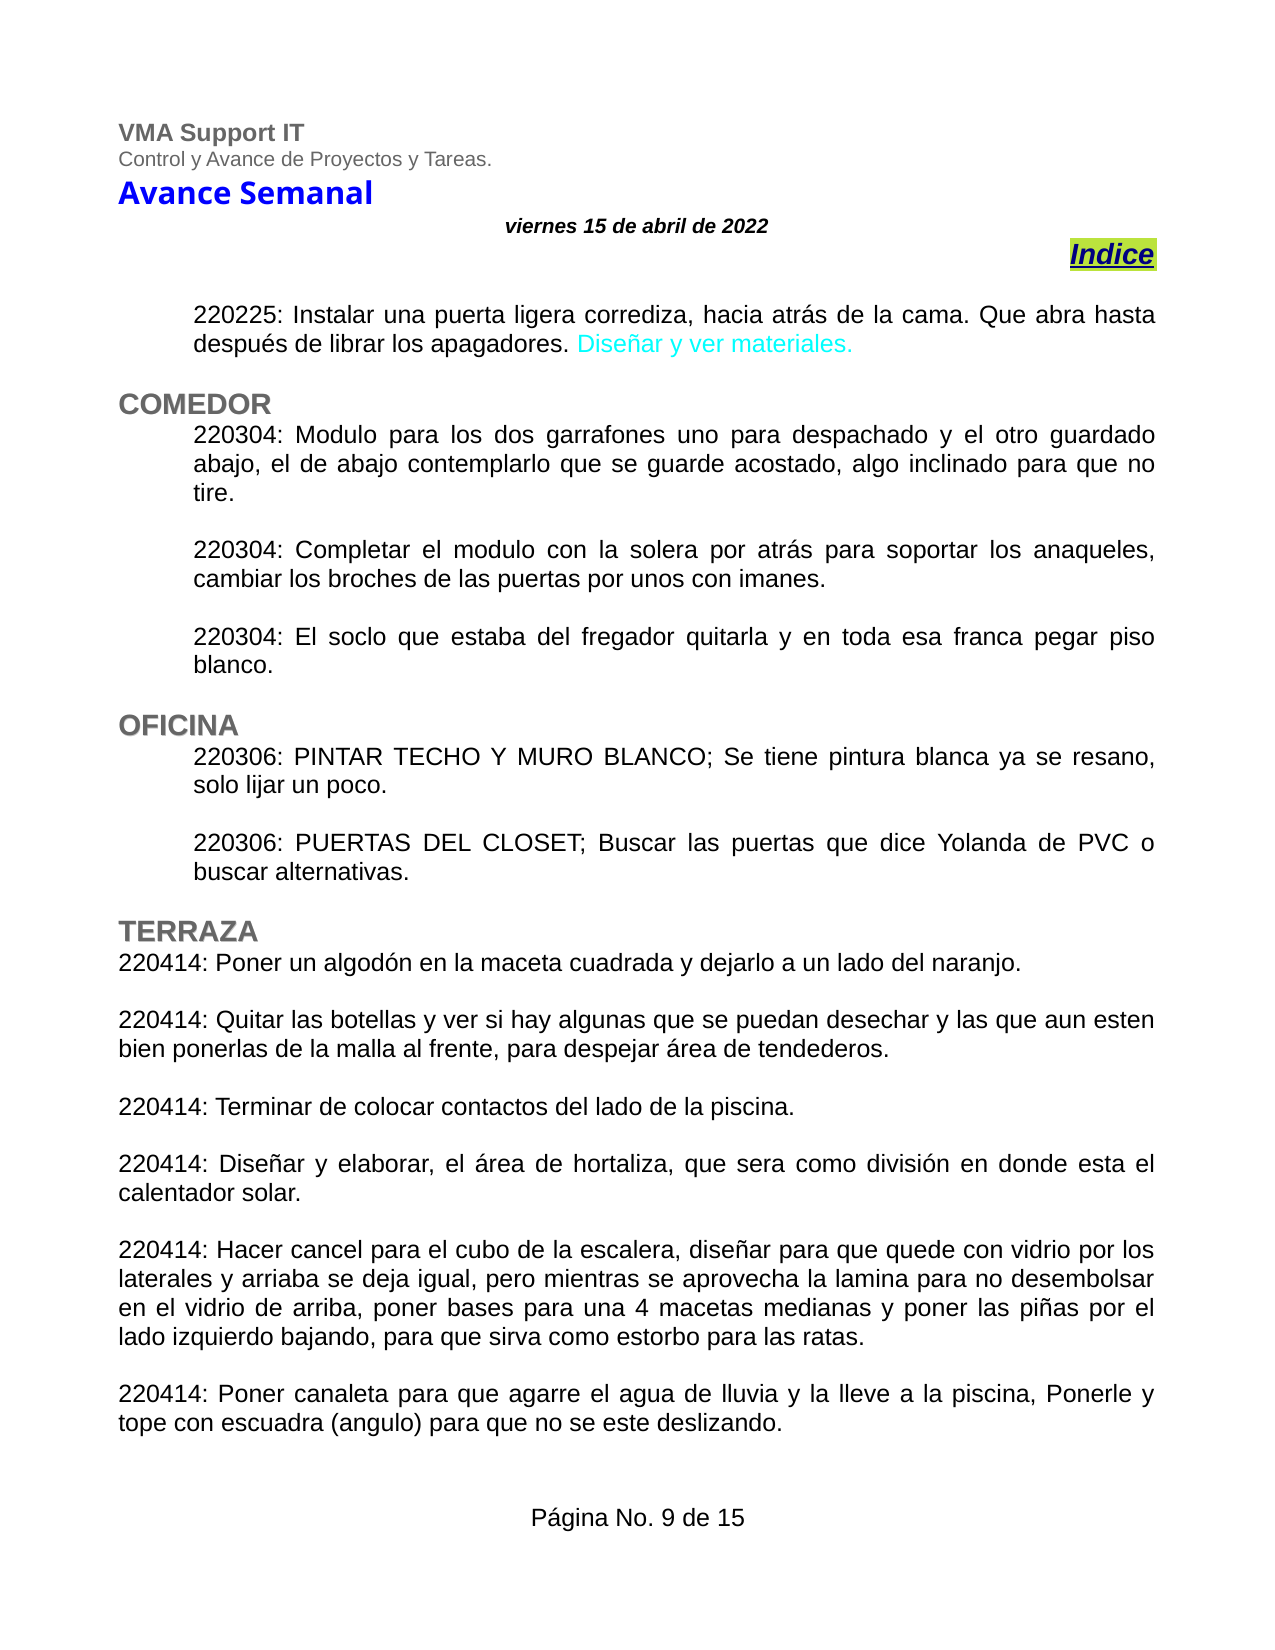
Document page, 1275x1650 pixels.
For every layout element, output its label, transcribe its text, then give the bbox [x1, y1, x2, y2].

text 220306: PUERTAS DEL CLOSET; Buscar las puertas que dice Yolanda de PVC o buscar alternativas. [193, 828, 1157, 885]
text 220304: Modulo para los dos garrafones uno para despachado y el otro guardado abajo, el de abajo contemplarlo que se guarde acostado, algo inclinado para que no tire. [193, 420, 1157, 507]
text 220414: Terminar de colocar contactos del lado de la piscina. [118, 1092, 1157, 1120]
text 220304: El soclo que estaba del fregador quitarla y en toda esa franca pegar piso blanco. [193, 622, 1157, 679]
subtitle TERRAZA [118, 914, 1157, 948]
subtitle OFICINA [118, 708, 1157, 742]
text 220414: Poner un algodón en la maceta cuadrada y dejarlo a un lado del naranjo. [118, 948, 1157, 977]
text 220414: Poner canaleta para que agarre el agua de lluvia y la lleve a la piscina, Ponerle y tope con escuadra (angulo) para que no se este deslizando. [118, 1379, 1157, 1437]
subtitle COMEDOR [118, 387, 1157, 420]
text 220225: Instalar una puerta ligera corrediza, hacia atrás de la cama. Que abra hasta después de librar los apagadores. Diseñar y ver materiales. [193, 300, 1157, 358]
text 220306: PINTAR TECHO Y MURO BLANCO; Se tiene pintura blanca ya se resano, solo lijar un poco. [193, 742, 1157, 799]
text 220414: Diseñar y elaborar, el área de hortaliza, que sera como división en donde esta el calentador solar. [118, 1149, 1157, 1207]
text 220304: Completar el modulo con la solera por atrás para soportar los anaqueles, cambiar los broches de las puertas por unos con imanes. [193, 535, 1157, 593]
text 220414: Hacer cancel para el cubo de la escalera, diseñar para que quede con vidrio por los laterales y arriaba se deja igual, pero mientras se aprovecha la lamina para no desembolsar en el vidrio de arriba, poner bases para una 4 macetas medianas y poner las piñas por el lado izquierdo bajando, para que sirva como estorbo para las ratas. [118, 1235, 1157, 1350]
text 220414: Quitar las botellas y ver si hay algunas que se puedan desechar y las que aun esten bien ponerlas de la malla al frente, para despejar área de tendederos. [118, 1005, 1157, 1063]
